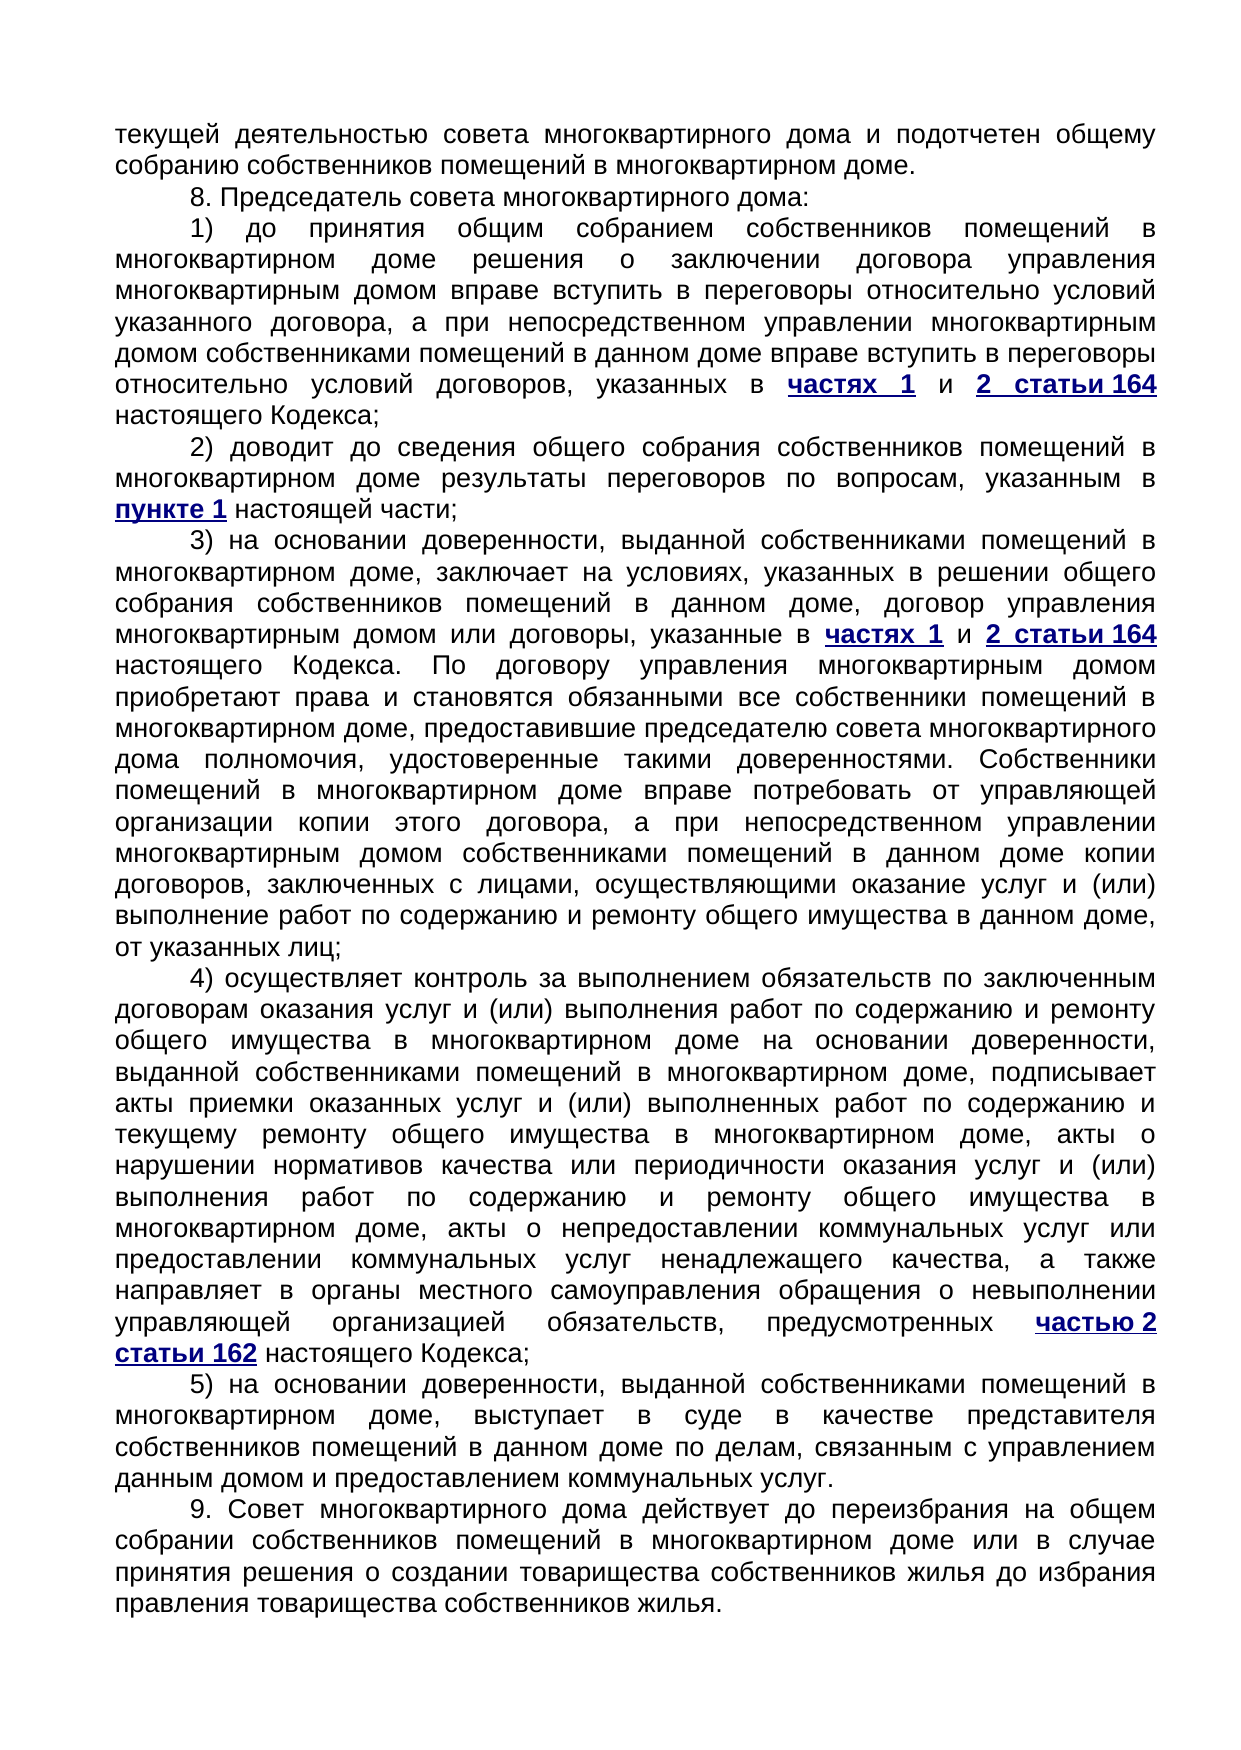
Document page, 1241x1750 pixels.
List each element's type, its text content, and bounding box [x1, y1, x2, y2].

text текущей деятельностью совета многоквартирного дома и подотчетен общему собранию собственников помещений в многоквартирном доме. [114, 118, 1157, 181]
text 5) на основании доверенности, выданной собственниками помещений в многоквартирном доме, выступает в суде в качестве представителя собственников помещений в данном доме по делам, связанным с управлением данным домом и предоставлением коммунальных услуг. [114, 1368, 1157, 1493]
text 2) доводит до сведения общего собрания собственников помещений в многоквартирном доме результаты переговоров по вопросам, указанным в пункте 1 настоящей части; [114, 431, 1157, 524]
text 3) на основании доверенности, выданной собственниками помещений в многоквартирном доме, заключает на условиях, указанных в решении общего собрания собственников помещений в данном доме, договор управления многоквартирным домом или договоры, указанные в частях 1 и 2 статьи 164 настоящего Кодекса. По договору управления многоквартирным домом приобретают права и становятся обязанными все собственники помещений в многоквартирном доме, предоставившие председателю совета многоквартирного дома полномочия, удостоверенные такими доверенностями. Собственники помещений в многоквартирном доме вправе потребовать от управляющей организации копии этого договора, а при непосредственном управлении многоквартирным домом собственниками помещений в данном доме копии договоров, заключенных с лицами, осуществляющими оказание услуг и (или) выполнение работ по содержанию и ремонту общего имущества в данном доме, от указанных лиц; [114, 524, 1157, 962]
text 9. Совет многоквартирного дома действует до переизбрания на общем собрании собственников помещений в многоквартирном доме или в случае принятия решения о создании товарищества собственников жилья до избрания правления товарищества собственников жилья. [114, 1493, 1157, 1618]
text 1) до принятия общим собранием собственников помещений в многоквартирном доме решения о заключении договора управления многоквартирным домом вправе вступить в переговоры относительно условий указанного договора, а при непосредственном управлении многоквартирным домом собственниками помещений в данном доме вправе вступить в переговоры относительно условий договоров, указанных в частях 1 и 2 статьи 164 настоящего Кодекса; [114, 212, 1157, 431]
text 8. Председатель совета многоквартирного дома: [114, 181, 1157, 212]
text 4) осуществляет контроль за выполнением обязательств по заключенным договорам оказания услуг и (или) выполнения работ по содержанию и ремонту общего имущества в многоквартирном доме на основании доверенности, выданной собственниками помещений в многоквартирном доме, подписывает акты приемки оказанных услуг и (или) выполненных работ по содержанию и текущему ремонту общего имущества в многоквартирном доме, акты о нарушении нормативов качества или периодичности оказания услуг и (или) выполнения работ по содержанию и ремонту общего имущества в многоквартирном доме, акты о непредоставлении коммунальных услуг или предоставлении коммунальных услуг ненадлежащего качества, а также направляет в органы местного самоуправления обращения о невыполнении управляющей организацией обязательств, предусмотренных частью 2 статьи 162 настоящего Кодекса; [114, 962, 1157, 1368]
